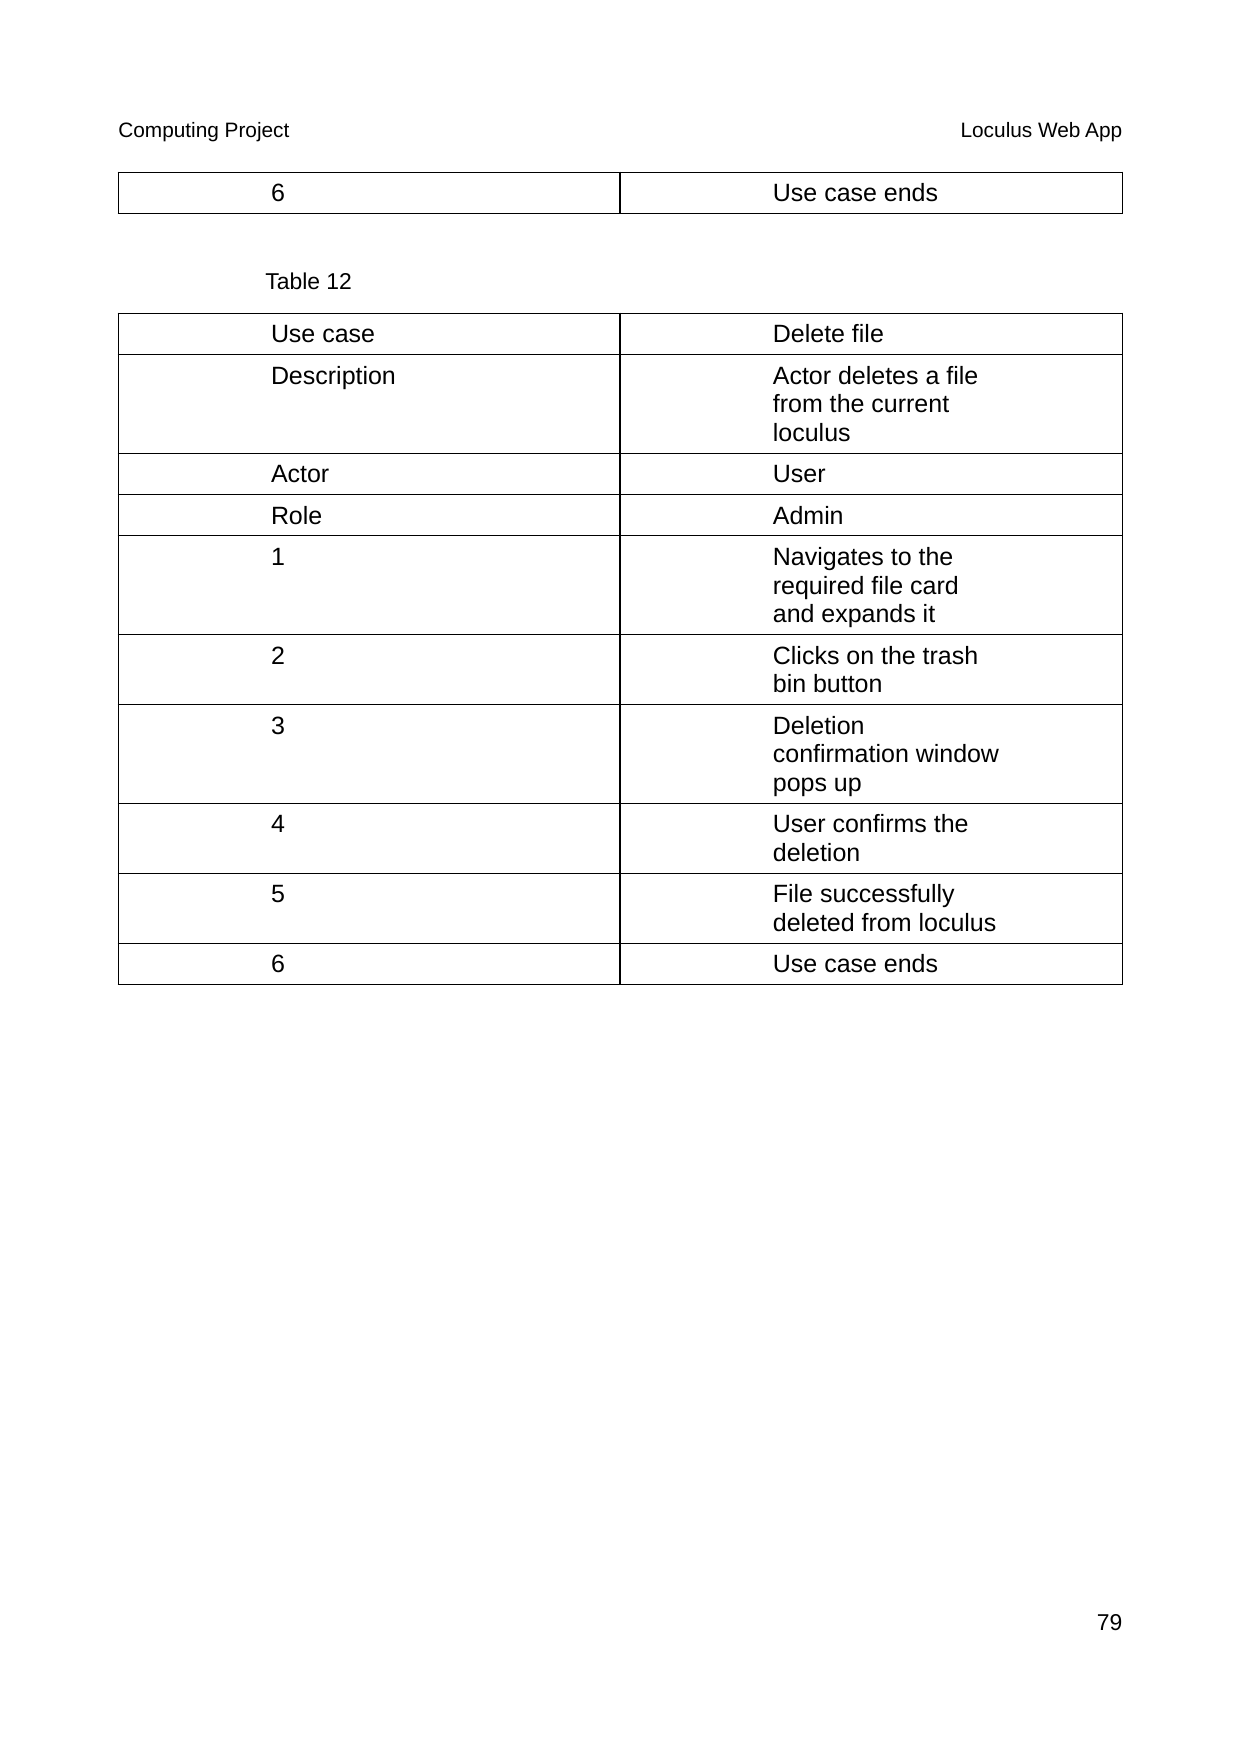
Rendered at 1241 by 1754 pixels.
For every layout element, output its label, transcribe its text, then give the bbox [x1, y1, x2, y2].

table_cell 3 [119, 705, 619, 803]
table_cell 4 [119, 804, 619, 873]
table_cell Role [119, 495, 619, 535]
table_cell File successfully deleted from loculus [621, 874, 1122, 943]
table_cell 6 [119, 173, 619, 213]
text Table 12 [265, 268, 1005, 294]
table_cell Deletion confirmation window pops up [621, 705, 1122, 803]
table_cell Actor deletes a file from the current loculus [621, 355, 1122, 453]
table_cell User [621, 454, 1122, 494]
table_header Delete file [621, 314, 1122, 354]
table_header Use case [119, 314, 619, 354]
table_cell Use case ends [621, 944, 1122, 984]
table_cell 1 [119, 536, 619, 634]
table_cell Admin [621, 495, 1122, 535]
table_cell 5 [119, 874, 619, 943]
table_cell Description [119, 355, 619, 453]
table_cell 2 [119, 635, 619, 704]
table_cell Actor [119, 454, 619, 494]
table_cell User confirms the deletion [621, 804, 1122, 873]
table_cell Navigates to the required file card and expands it [621, 536, 1122, 634]
table_cell Use case ends [621, 173, 1122, 213]
table_cell Clicks on the trash bin button [621, 635, 1122, 704]
table_cell 6 [119, 944, 619, 984]
